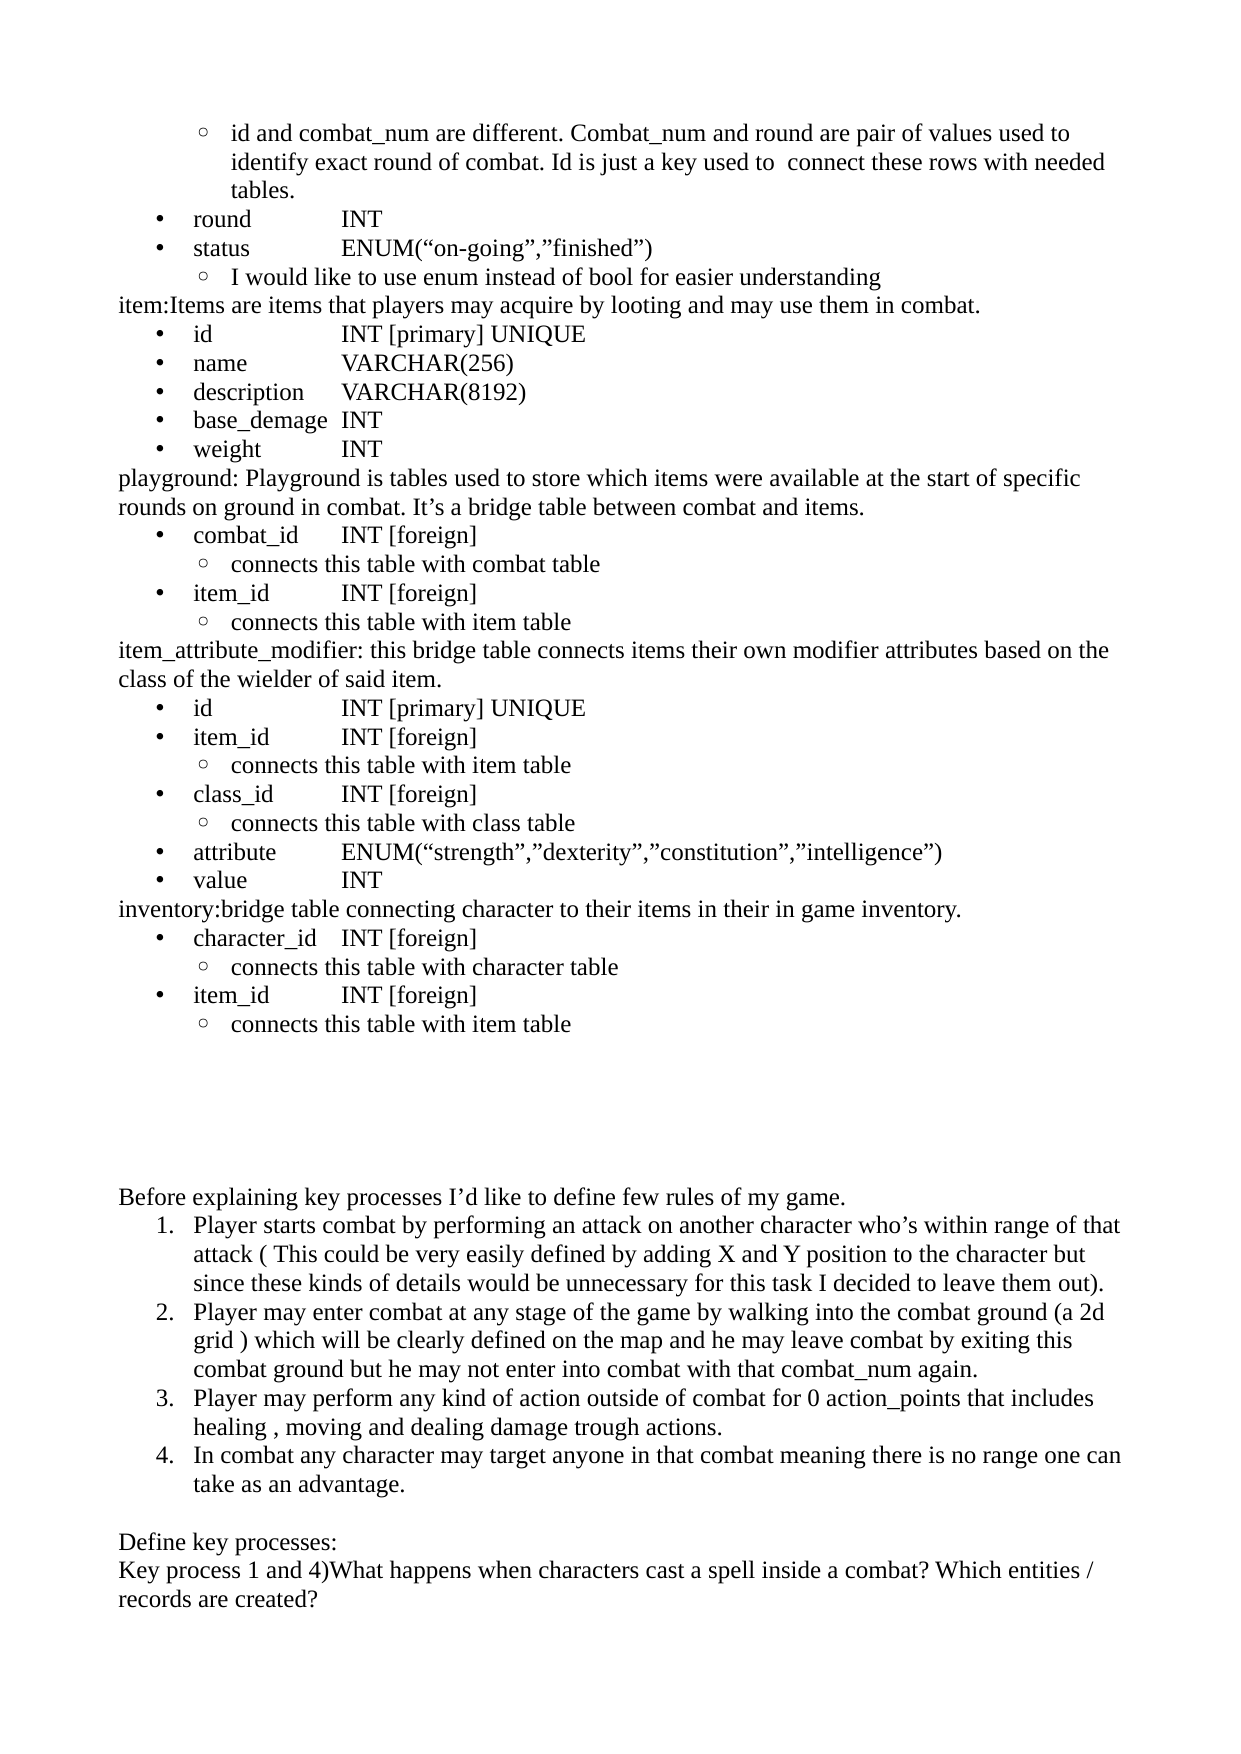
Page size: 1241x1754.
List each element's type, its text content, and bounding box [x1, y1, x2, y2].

list Player starts combat by performing an attack on another character who’s within range of that attack ( This could be very easily defined by adding X and Y position to the character but since these kinds of details would be unnecessary for this task I decided to leave them out). [156, 1211, 1122, 1297]
list I would like to use enum instead of bool for easier understanding [193, 262, 1122, 291]
list Player may perform any kind of action outside of combat for 0 action_points that includes healing , moving and dealing damage trough actions. [156, 1383, 1122, 1441]
text item_attribute_modifier: this bridge table connects items their own modifier attributes based on the class of the wielder of said item. [118, 636, 1122, 693]
list combat_id INT [foreign] [156, 521, 1122, 549]
text Define key processes: [118, 1527, 1122, 1556]
list id and combat_num are different. Combat_num and round are pair of values used to identify exact round of combat. Id is just a key used to connect these rows with needed tables. [193, 118, 1122, 204]
list item_id INT [foreign] [156, 981, 1122, 1009]
list base_demage INT [156, 406, 1122, 434]
list connects this table with character table [193, 952, 1122, 981]
list Player may enter combat at any stage of the game by walking into the combat ground (a 2d grid ) which will be clearly defined on the map and he may leave combat by exiting this combat ground but he may not enter into combat with that combat_num again. [156, 1297, 1122, 1383]
text Key process 1 and 4)What happens when characters cast a spell inside a combat? Which entities / records are created? [118, 1556, 1122, 1613]
list id INT [primary] UNIQUE [156, 319, 1122, 348]
list connects this table with combat table [193, 549, 1122, 578]
list name VARCHAR(256) [156, 348, 1122, 377]
list connects this table with item table [193, 1009, 1122, 1038]
list round INT [156, 204, 1122, 233]
list connects this table with class table [193, 808, 1122, 837]
list item_id INT [foreign] [156, 578, 1122, 607]
list In combat any character may target anyone in that combat meaning there is no range one can take as an advantage. [156, 1441, 1122, 1498]
list weight INT [156, 434, 1122, 463]
text playground: Playground is tables used to store which items were available at the start of specific rounds on ground in combat. It’s a bridge table between combat and items. [118, 463, 1122, 521]
list attribute ENUM(“strength”,”dexterity”,”constitution”,”intelligence”) [156, 837, 1122, 866]
list description VARCHAR(8192) [156, 377, 1122, 406]
list id INT [primary] UNIQUE [156, 693, 1122, 722]
text item:Items are items that players may acquire by looting and may use them in combat. [118, 291, 1122, 319]
list connects this table with item table [193, 607, 1122, 636]
list value INT [156, 866, 1122, 894]
list character_id INT [foreign] [156, 923, 1122, 952]
text inventory:bridge table connecting character to their items in their in game inventory. [118, 894, 1122, 923]
list connects this table with item table [193, 751, 1122, 779]
list class_id INT [foreign] [156, 779, 1122, 808]
list status ENUM(“on-going”,”finished”) [156, 233, 1122, 262]
list item_id INT [foreign] [156, 722, 1122, 751]
text Before explaining key processes I’d like to define few rules of my game. [118, 1182, 1122, 1211]
